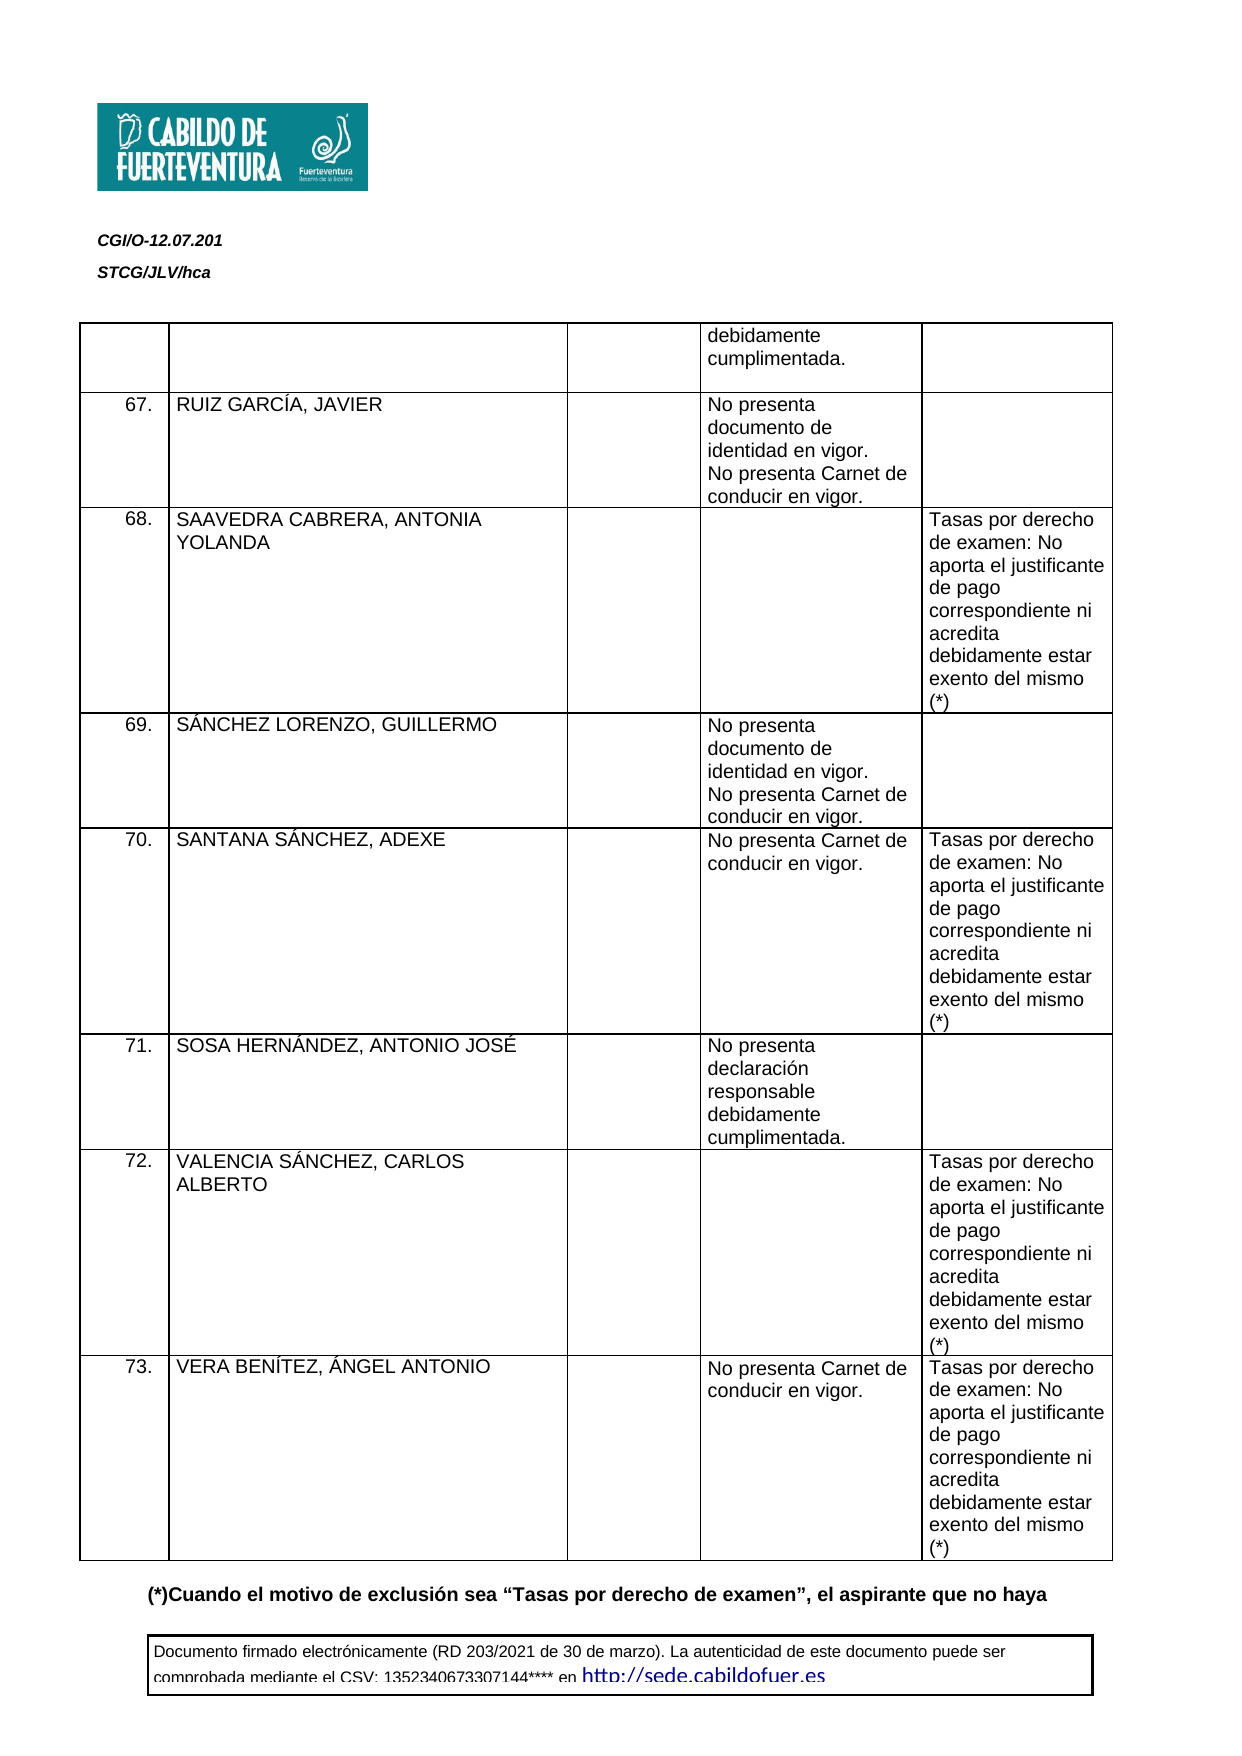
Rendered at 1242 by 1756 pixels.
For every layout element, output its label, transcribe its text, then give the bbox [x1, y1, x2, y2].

table_header [81, 324, 168, 392]
table_cell 71. [81, 1035, 168, 1148]
table_cell [701, 508, 921, 712]
table_cell [568, 829, 700, 1033]
table_cell 72. [81, 1150, 168, 1355]
table_header debidamente cumplimentada. [701, 324, 921, 392]
table_cell [568, 714, 700, 827]
table_cell 68. [81, 508, 168, 712]
table_cell [568, 1035, 700, 1148]
table_cell No presenta declaración responsable debidamente cumplimentada. [701, 1035, 921, 1148]
table_cell No presenta Carnet de conducir en vigor. [701, 829, 921, 1033]
table_cell Tasas por derecho de examen: No aporta el justificante de pago correspondiente ni acredita debidamente estar exento del mismo (*) [923, 1150, 1112, 1355]
table_cell [568, 393, 700, 507]
table_cell No presenta documento de identidad en vigor. No presenta Carnet de conducir en vigor. [701, 393, 921, 507]
table_cell No presenta documento de identidad en vigor. No presenta Carnet de conducir en vigor. [701, 714, 921, 827]
table_cell No presenta Carnet de conducir en vigor. [701, 1356, 921, 1559]
table_cell SANTANA SÁNCHEZ, ADEXE [170, 829, 567, 1033]
table_cell 73. [81, 1356, 168, 1559]
table_cell SOSA HERNÁNDEZ, ANTONIO JOSÉ [170, 1035, 567, 1148]
table_cell [568, 1356, 700, 1559]
table_cell 67. [81, 393, 168, 507]
table_cell [568, 508, 700, 712]
table_cell [701, 1150, 921, 1355]
table_cell SAAVEDRA CABRERA, ANTONIA YOLANDA [170, 508, 567, 712]
table_cell SÁNCHEZ LORENZO, GUILLERMO [170, 714, 567, 827]
table_header [170, 324, 567, 392]
table_cell VALENCIA SÁNCHEZ, CARLOS ALBERTO [170, 1150, 567, 1355]
table_cell [923, 1035, 1112, 1148]
table_header [568, 324, 700, 392]
table_cell [568, 1150, 700, 1355]
table_cell Tasas por derecho de examen: No aporta el justificante de pago correspondiente ni acredita debidamente estar exento del mismo (*) [923, 1356, 1112, 1559]
table_cell 70. [81, 829, 168, 1033]
table_cell VERA BENÍTEZ, ÁNGEL ANTONIO [170, 1356, 567, 1559]
text (*)Cuando el motivo de exclusión sea “Tasas por derecho de examen”, el aspirante que no haya [147, 1583, 1050, 1606]
table_cell 69. [81, 714, 168, 827]
table_cell [923, 393, 1112, 507]
table_cell Tasas por derecho de examen: No aporta el justificante de pago correspondiente ni acredita debidamente estar exento del mismo (*) [923, 508, 1112, 712]
table_cell RUIZ GARCÍA, JAVIER [170, 393, 567, 507]
table_header [923, 324, 1112, 392]
table_cell Tasas por derecho de examen: No aporta el justificante de pago correspondiente ni acredita debidamente estar exento del mismo (*) [923, 829, 1112, 1033]
table_cell [923, 714, 1112, 827]
